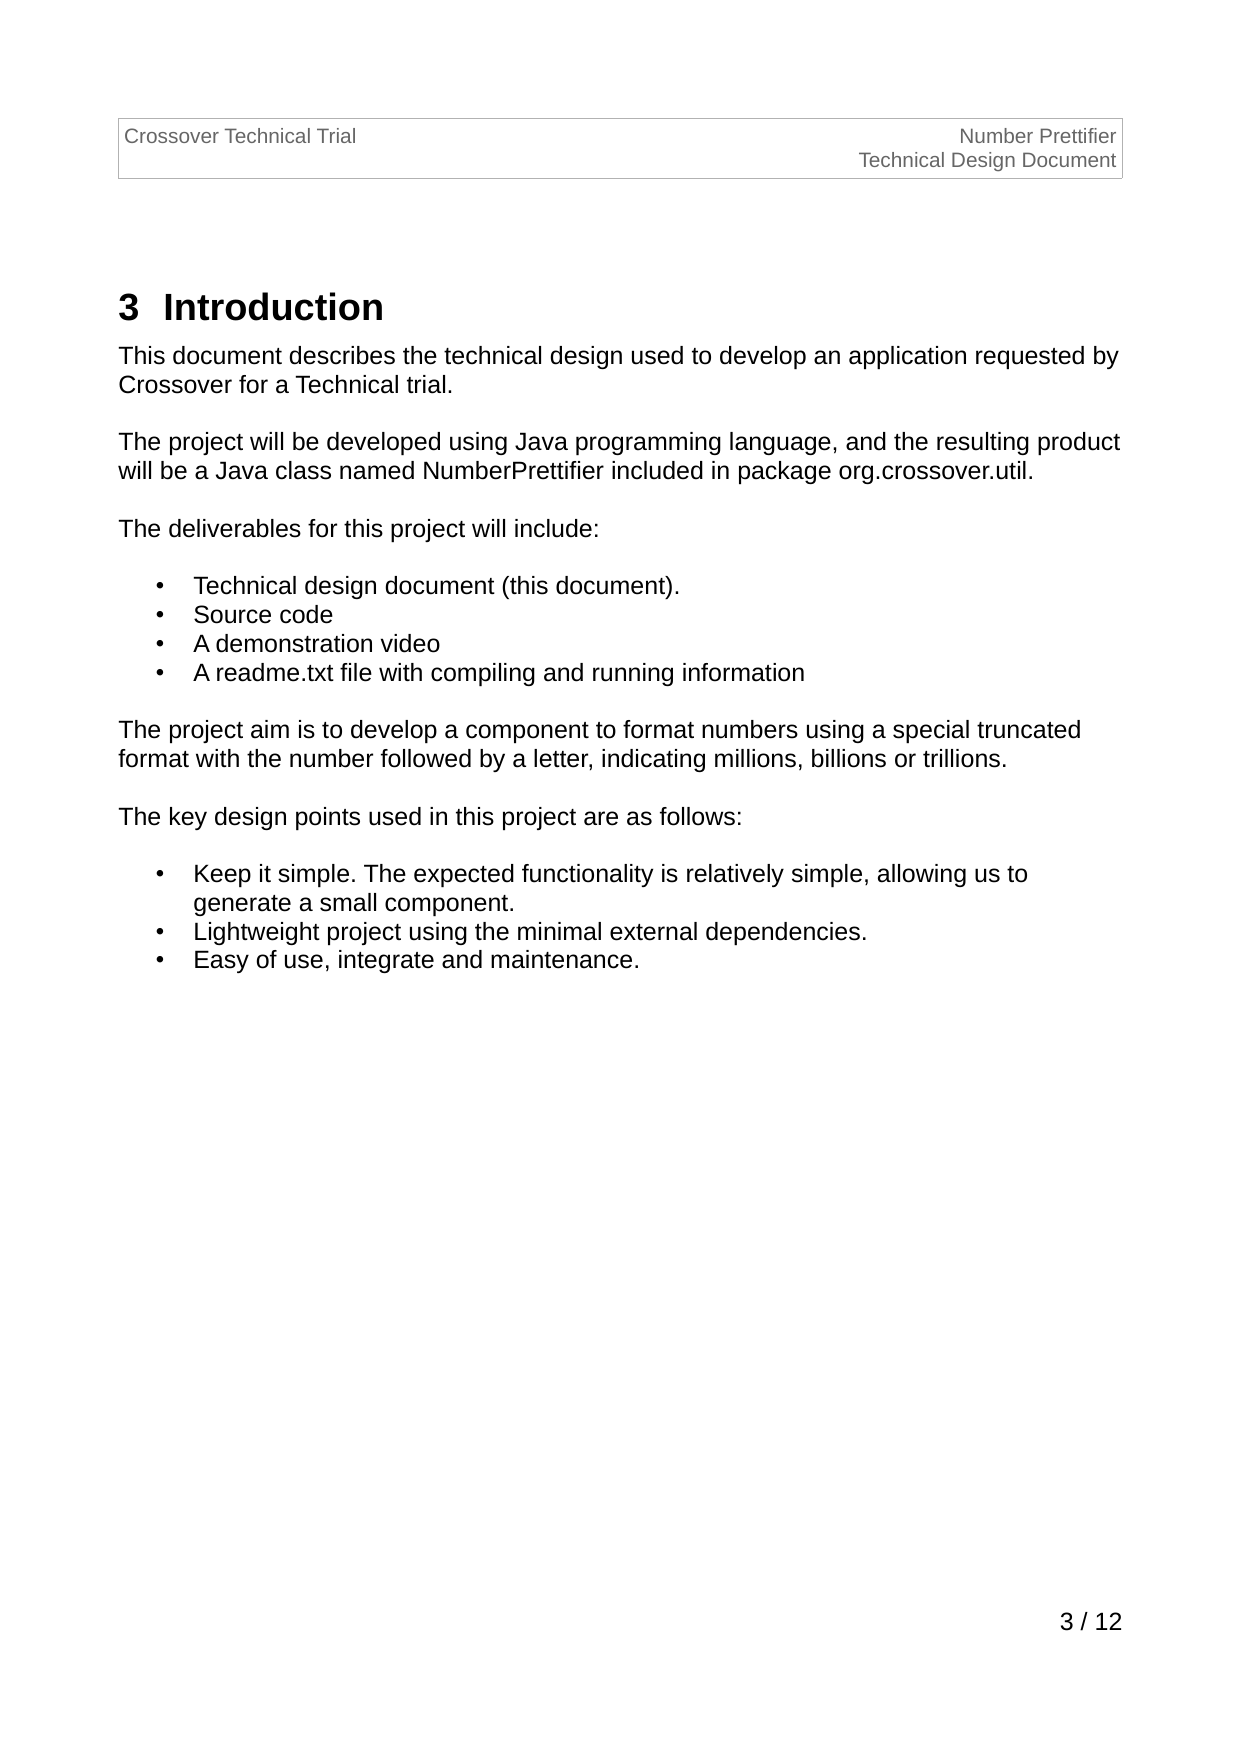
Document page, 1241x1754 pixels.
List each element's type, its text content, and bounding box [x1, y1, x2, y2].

list A readme.txt file with compiling and running information [156, 658, 1122, 686]
list Source code [156, 600, 1122, 629]
list A demonstration video [156, 629, 1122, 658]
text The project aim is to develop a component to format numbers using a special truncated format with the number followed by a letter, indicating millions, billions or trillions. [118, 715, 1122, 773]
text This document describes the technical design used to develop an application requested by Crossover for a Technical trial. [118, 341, 1122, 398]
text The project will be developed using Java programming language, and the resulting product will be a Java class named NumberPrettifier included in package org.crossover.util. [118, 427, 1122, 485]
text The deliverables for this project will include: [118, 513, 1122, 542]
list Keep it simple. The expected functionality is relatively simple, allowing us to generate a small component. [156, 859, 1122, 917]
subtitle Introduction [118, 285, 1122, 328]
list Technical design document (this document). [156, 571, 1122, 600]
text The key design points used in this project are as follows: [118, 801, 1122, 830]
list Easy of use, integrate and maintenance. [156, 945, 1122, 974]
list Lightweight project using the minimal external dependencies. [156, 917, 1122, 945]
